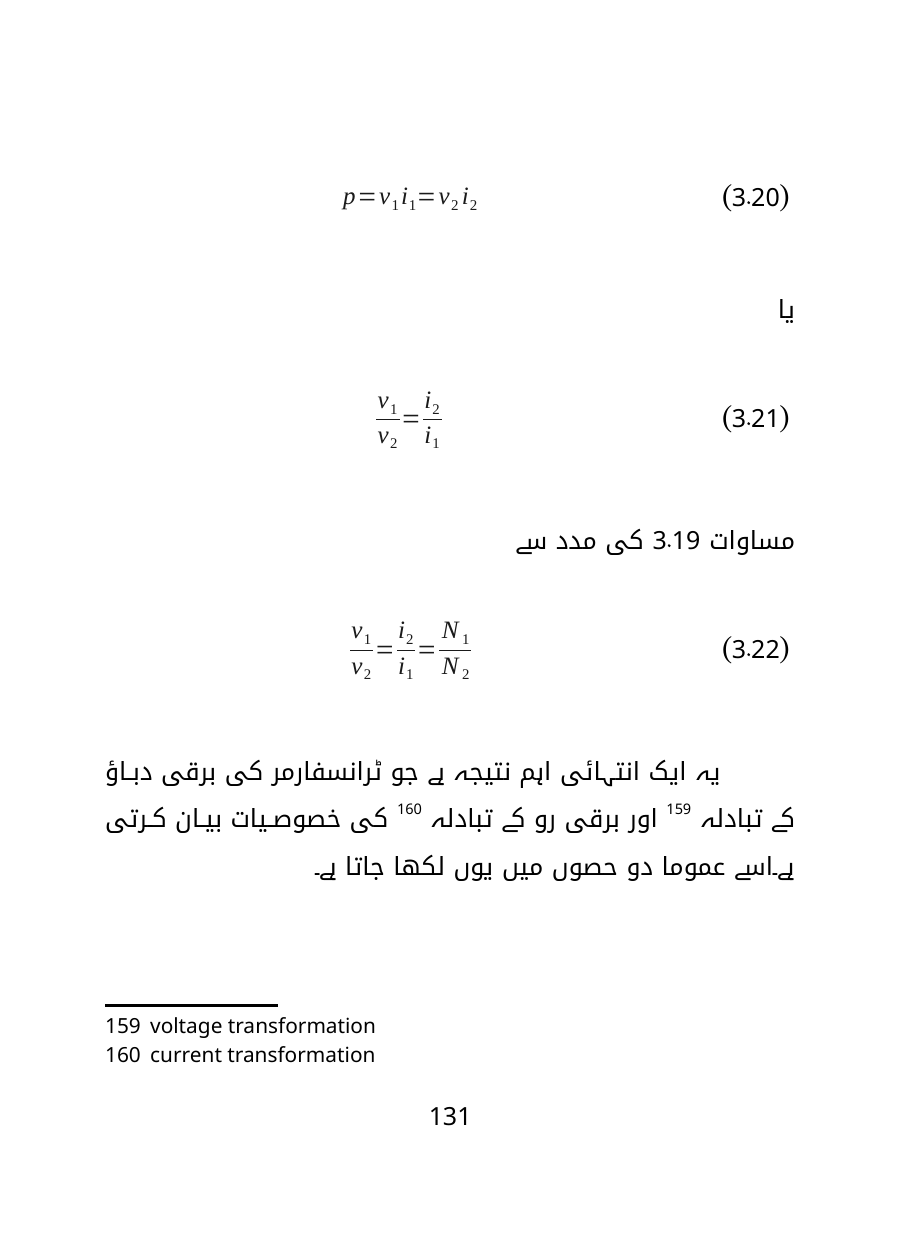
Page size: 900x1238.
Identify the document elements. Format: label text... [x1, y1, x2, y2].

text voltage transformation [105, 1012, 795, 1040]
table_header [105, 169, 703, 240]
text یا [105, 286, 795, 334]
table_header [105, 380, 703, 471]
table_header (3.21) [703, 380, 795, 471]
text مساوات 3.19 کی مدد سے [105, 517, 795, 565]
text current transformation [105, 1040, 795, 1068]
table_header [105, 611, 706, 702]
table_header (3.20) [703, 169, 795, 240]
text یہ ایک انتہائی اہم نتیجہ ہے جو ٹرانسفارمر کی برقی دباؤ کے تبادلہ اور برقی رو کے تبادلہ کی خصوصیات بیان کرتی ہے۔اسے عموما دو حصوں میں یوں لکھا جاتا ہے۔ [105, 748, 795, 890]
table_header (3.22) [706, 611, 795, 702]
